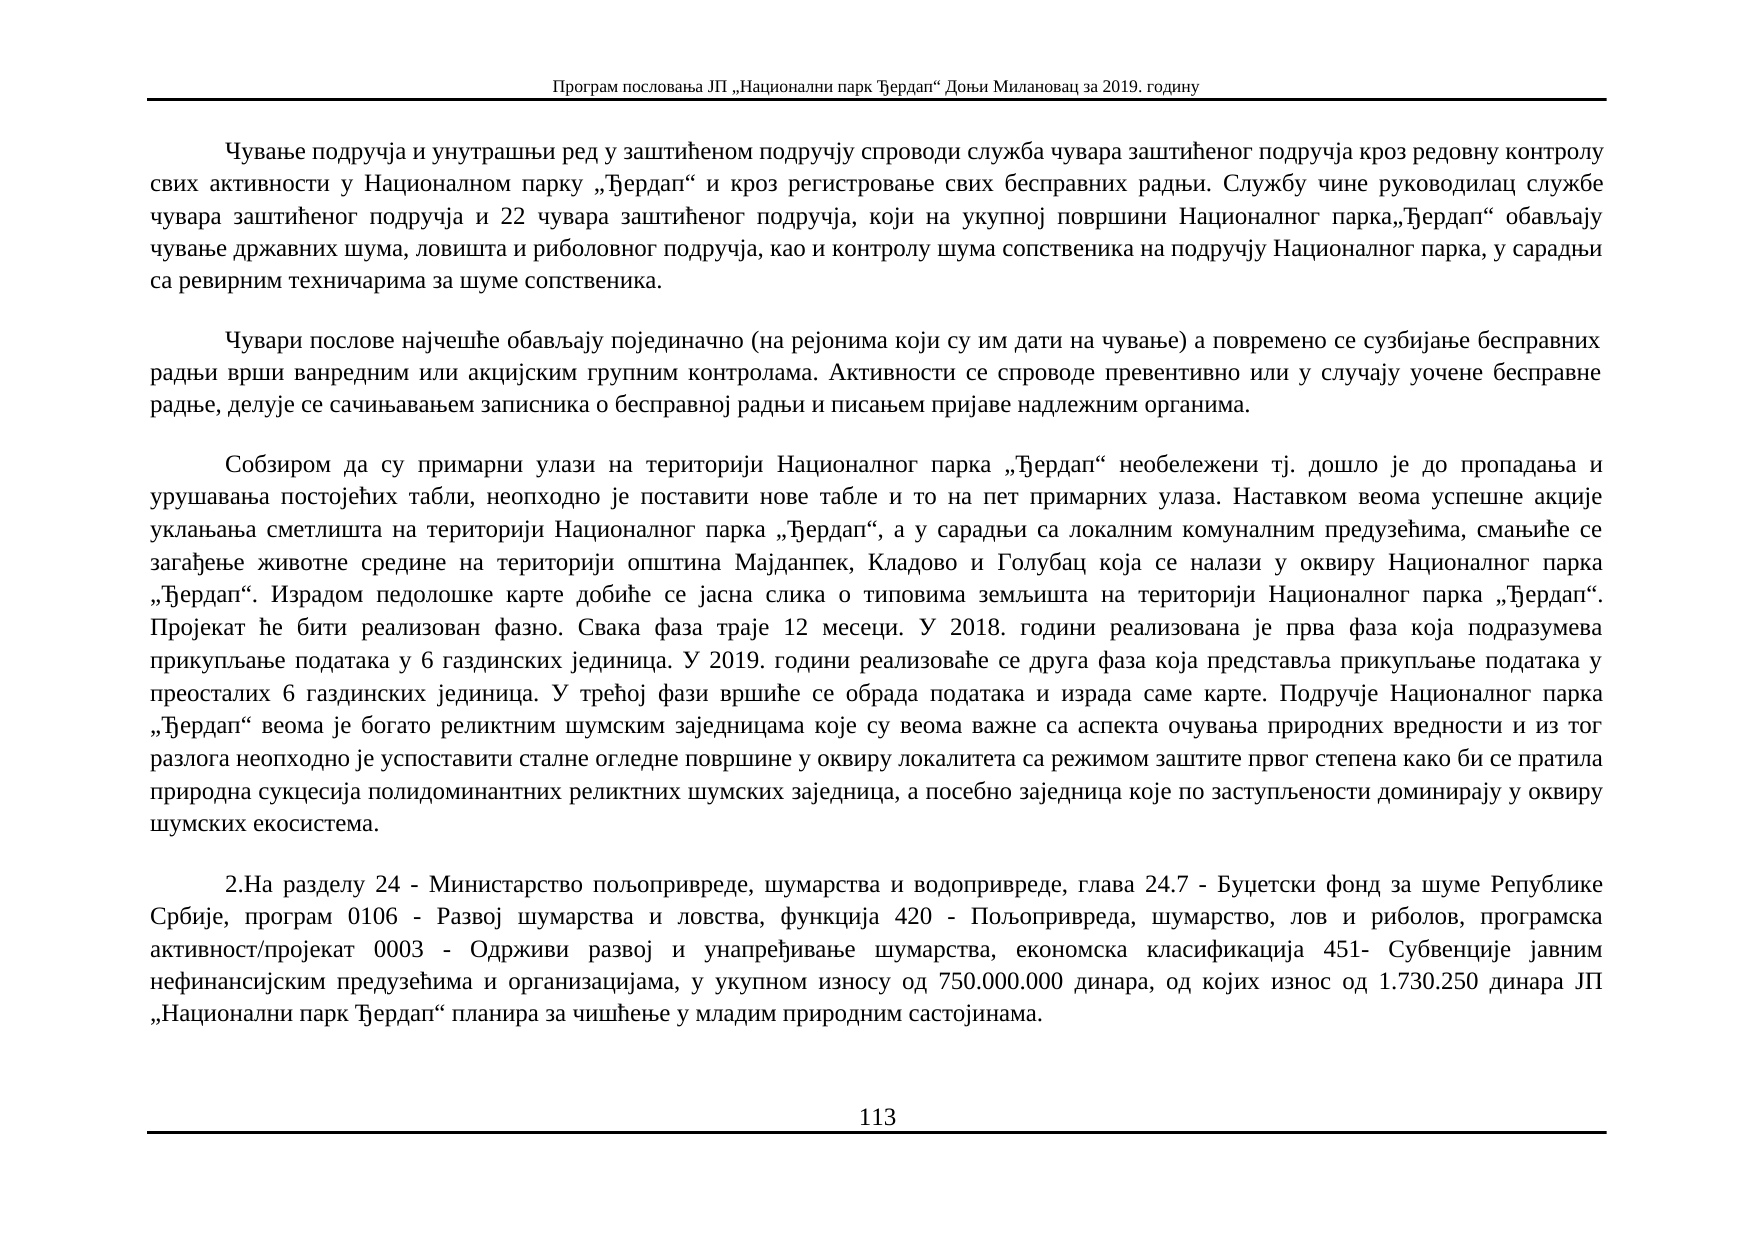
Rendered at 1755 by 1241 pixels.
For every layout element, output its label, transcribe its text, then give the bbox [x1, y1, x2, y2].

list обзиром да су примарни улази на територији Националног парка „Ђердап“ необележени тј. дошло је до пропадања и урушавања постојећих табли, неопходно је поставити нове табле и то на пет примарних улаза. Наставком веома успешне акције уклањања сметлишта на територији Националног парка „Ђердап“, а у сарадњи са локалним комуналним предузећима, смањиће се загађење животне средине на територији општина Мајданпек, Кладово и Голубац која се налази у оквиру Националног парка „Ђердап“. Израдом педолошке карте добиће се јасна слика о типовима земљишта на територији Националног парка „Ђердап“. Пројекат ће бити реализован фазно. Свака фаза траје 12 месеци. У 2018. години реализована је прва фаза која подразумева прикупљање података у 6 газдинских јединица. У 2019. години реализоваће се друга фаза која представља прикупљање података у преосталих 6 газдинских јединица. У трећој фази вршиће се обрада података и израда саме карте. Подручје Националног парка „Ђердап“ веома је богато реликтним шумским заједницама које су веома важне са аспекта очувања природних вредности и из тог разлога неопходно је успоставити сталне огледне површине у оквиру локалитета са режимом заштите првог степена како би се пратила природна сукцесија полидоминантних реликтних шумских заједница, а посебно заједница које по заступљености доминирају у оквиру шумских екосистема. [150, 449, 1605, 837]
text 113 [150, 1102, 1605, 1131]
text Чување подручја и унутрашњи ред у заштићеном подручју спроводи служба чувара заштићеног подручја кроз редовну контролу свих активности у Националном парку „Ђердап“ и кроз регистровање свих бесправних радњи. Службу чине руководилац службе чувара заштићеног подручја и 22 чувара заштићеног подручја, који на укупној површини Националног парка„Ђердап“ обављају чување државних шума, ловишта и риболовног подручја, као и контролу шума сопственика на подручју Националног парка, у сарадњи са ревирним техничарима за шуме сопственика. [150, 136, 1605, 294]
text 2.На разделу 24 - Министарство пољопривреде, шумарства и водопривреде, глава 24.7 - Буџетски фонд за шуме Републике Србије, програм 0106 - Развој шумарства и ловства, функција 420 - Пољопривреда, шумарство, лов и риболов, програмска активност/пројекат 0003 - Одрживи развој и унапређивање шумарства, економска класификација 451- Субвенције јавним нефинансијским предузећима и организацијама, у укупном износу од 750.000.000 динара, од којих износ од 1.730.250 динара ЈП „Национални парк Ђердап“ планира за чишћење у младим природним састојинама. [150, 869, 1605, 1027]
text Чувари послове најчешће обављају појединачно (на рејонима који су им дати на чување) а повремено се сузбијање бесправних радњи врши ванредним или акцијским групним контролама. Активности се спроводе превентивно или у случају уочене бесправне радње, делује се сачињавањем записника о бесправној радњи и писањем пријаве надлежним органима. [150, 325, 1603, 418]
text Програм пословања ЈП „Национални парк Ђердап“ Доњи Милановац за 2019. годину [150, 76, 1603, 96]
